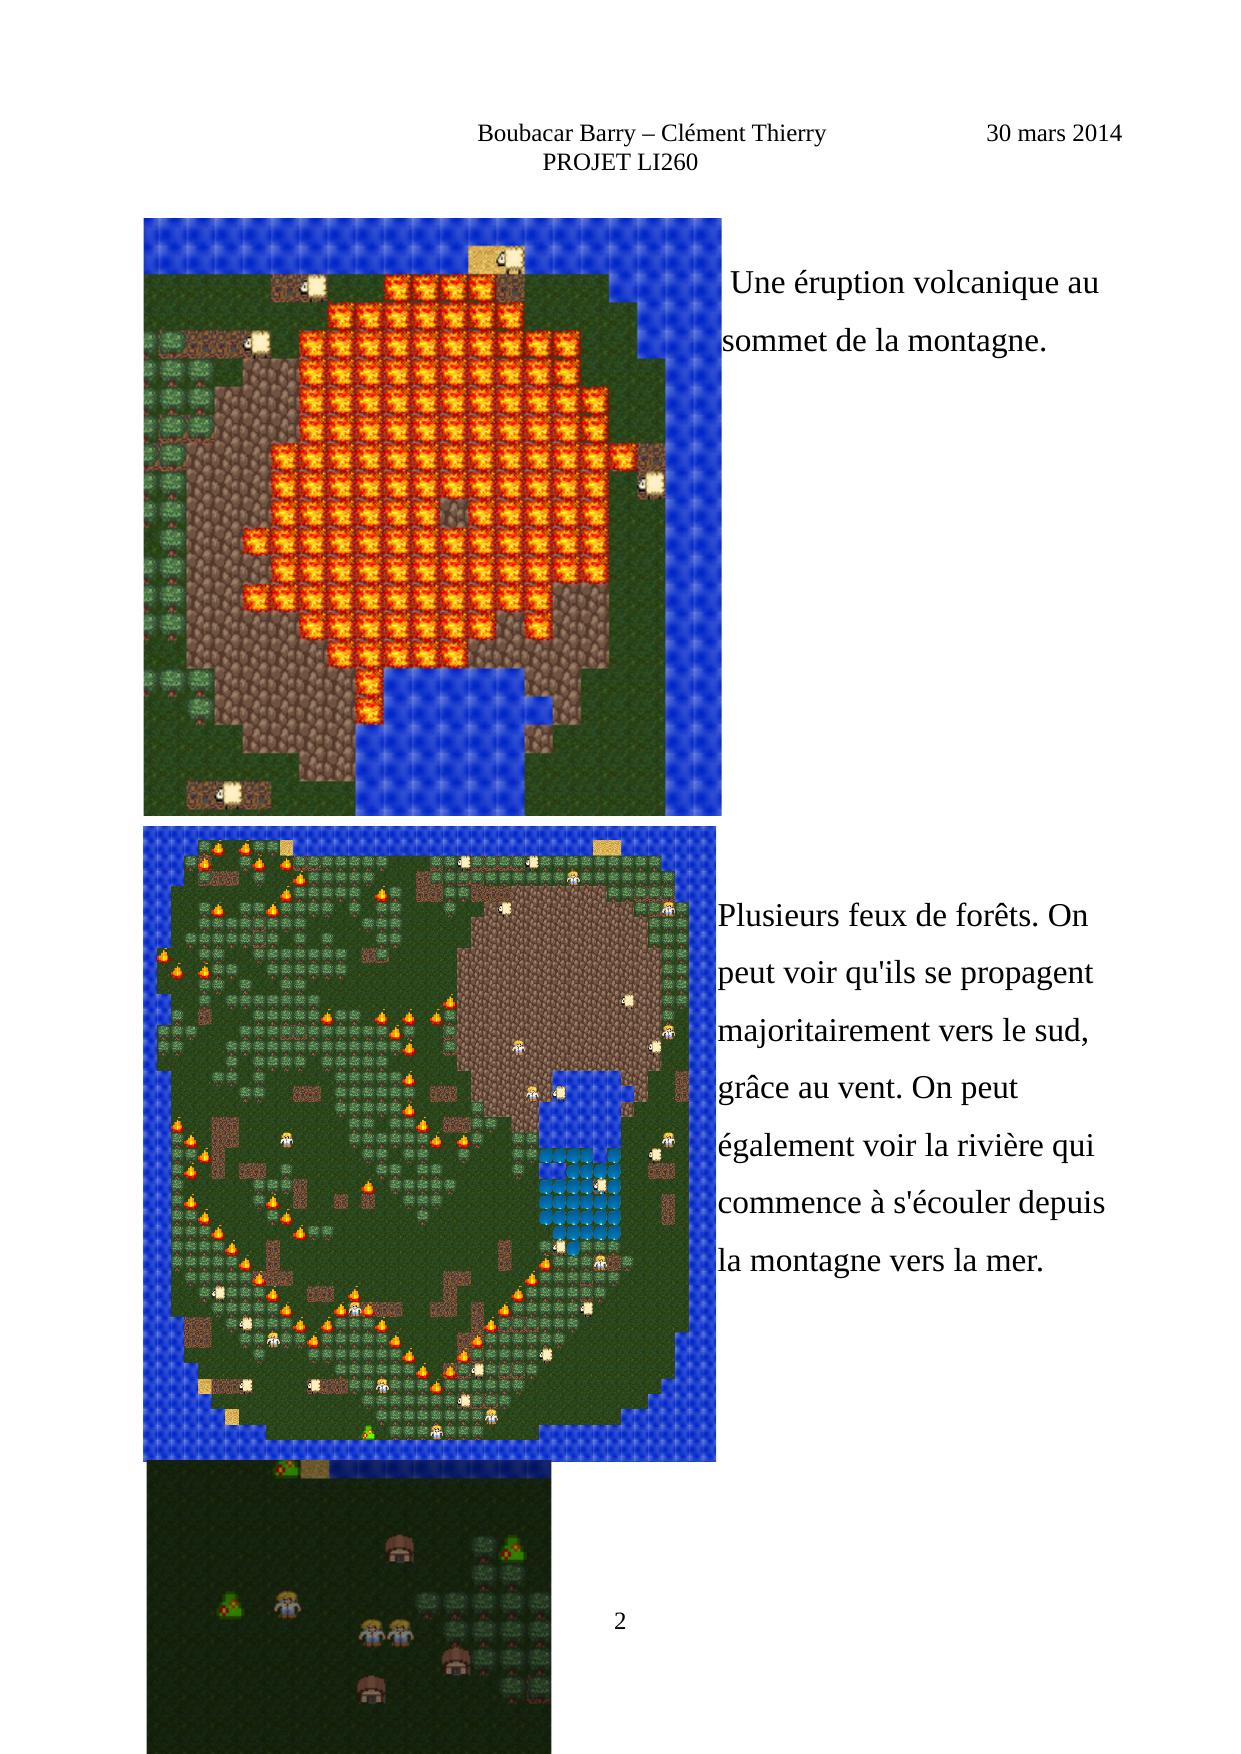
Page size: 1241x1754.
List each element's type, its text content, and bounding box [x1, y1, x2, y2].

text [118, 263, 143, 358]
picture [143, 826, 718, 1754]
text Plusieurs feux de forêts. On peut voir qu'ils se propagent majoritairement vers le sud, grâce au vent. On peut également voir la rivière qui commence à s'écouler depuis la montagne vers la mer. [718, 895, 1122, 1278]
picture [143, 218, 722, 816]
text Une éruption volcanique au sommet de la montagne. [722, 263, 1122, 358]
text [118, 895, 143, 1278]
